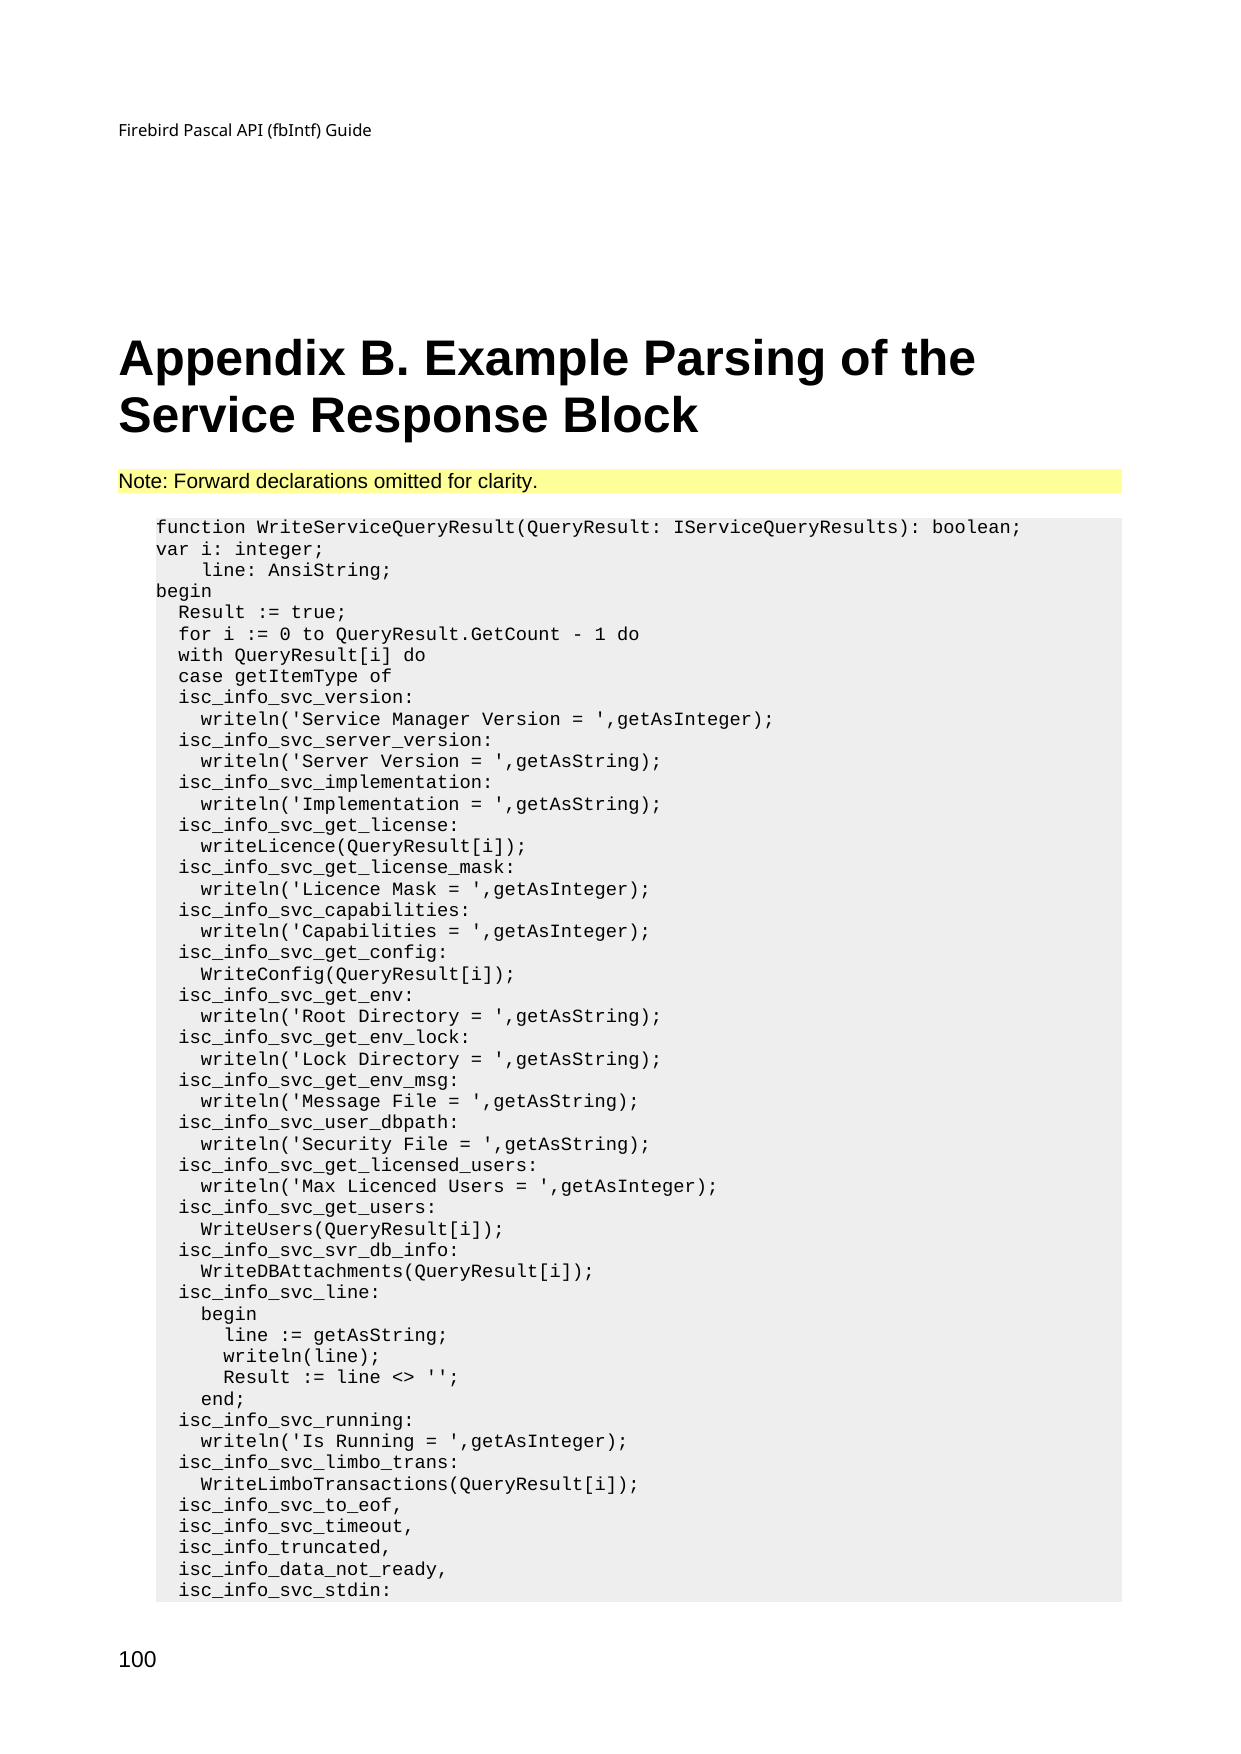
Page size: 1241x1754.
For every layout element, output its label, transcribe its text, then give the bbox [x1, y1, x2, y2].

text isc_info_svc_get_config: [156, 943, 1122, 964]
text isc_info_svc_get_env_msg: [156, 1071, 1122, 1092]
text WriteUsers(QueryResult[i]); [156, 1219, 1122, 1241]
text writeln('Lock Directory = ',getAsString); [156, 1049, 1122, 1071]
text isc_info_truncated, [156, 1538, 1122, 1559]
text writeln(line); [156, 1347, 1122, 1368]
text writeln('Max Licenced Users = ',getAsInteger); [156, 1177, 1122, 1198]
text end; [156, 1389, 1122, 1411]
text begin [156, 582, 1122, 603]
text isc_info_svc_server_version: [156, 731, 1122, 752]
text writeln('Security File = ',getAsString); [156, 1134, 1122, 1156]
text line := getAsString; [156, 1326, 1122, 1347]
text writeln('Root Directory = ',getAsString); [156, 1007, 1122, 1028]
text function WriteServiceQueryResult(QueryResult: IServiceQueryResults): boolean; [156, 518, 1122, 539]
text writeln('Is Running = ',getAsInteger); [156, 1432, 1122, 1453]
text isc_info_svc_to_eof, [156, 1496, 1122, 1517]
text isc_info_svc_running: [156, 1411, 1122, 1432]
text isc_info_svc_get_license_mask: [156, 858, 1122, 879]
text isc_info_svc_svr_db_info: [156, 1241, 1122, 1262]
text WriteDBAttachments(QueryResult[i]); [156, 1262, 1122, 1283]
text WriteConfig(QueryResult[i]); [156, 964, 1122, 986]
text Note: Forward declarations omitted for clarity. [118, 469, 1122, 493]
text isc_info_svc_implementation: [156, 773, 1122, 794]
text writeLicence(QueryResult[i]); [156, 837, 1122, 858]
text isc_info_svc_timeout, [156, 1517, 1122, 1538]
text case getItemType of [156, 667, 1122, 688]
text isc_info_data_not_ready, [156, 1559, 1122, 1581]
text isc_info_svc_get_env: [156, 986, 1122, 1007]
text writeln('Implementation = ',getAsString); [156, 794, 1122, 816]
text writeln('Message File = ',getAsString); [156, 1092, 1122, 1113]
text isc_info_svc_version: [156, 688, 1122, 709]
text isc_info_svc_line: [156, 1283, 1122, 1304]
text isc_info_svc_get_users: [156, 1198, 1122, 1219]
text var i: integer; [156, 539, 1122, 561]
text isc_info_svc_stdin: [156, 1581, 1122, 1602]
text writeln('Licence Mask = ',getAsInteger); [156, 879, 1122, 901]
text writeln('Service Manager Version = ',getAsInteger); [156, 709, 1122, 731]
text Result := true; [156, 603, 1122, 624]
text line: AnsiString; [156, 561, 1122, 582]
text writeln('Server Version = ',getAsString); [156, 752, 1122, 773]
text Result := line <> ''; [156, 1368, 1122, 1389]
text with QueryResult[i] do [156, 646, 1122, 667]
text isc_info_svc_capabilities: [156, 901, 1122, 922]
text begin [156, 1304, 1122, 1326]
text isc_info_svc_get_licensed_users: [156, 1156, 1122, 1177]
text isc_info_svc_get_license: [156, 816, 1122, 837]
text isc_info_svc_user_dbpath: [156, 1113, 1122, 1134]
text for i := 0 to QueryResult.GetCount - 1 do [156, 624, 1122, 646]
list Example Parsing of the Service Response Block [118, 328, 1122, 443]
text isc_info_svc_limbo_trans: [156, 1453, 1122, 1474]
text isc_info_svc_get_env_lock: [156, 1028, 1122, 1049]
text writeln('Capabilities = ',getAsInteger); [156, 922, 1122, 943]
text WriteLimboTransactions(QueryResult[i]); [156, 1474, 1122, 1496]
